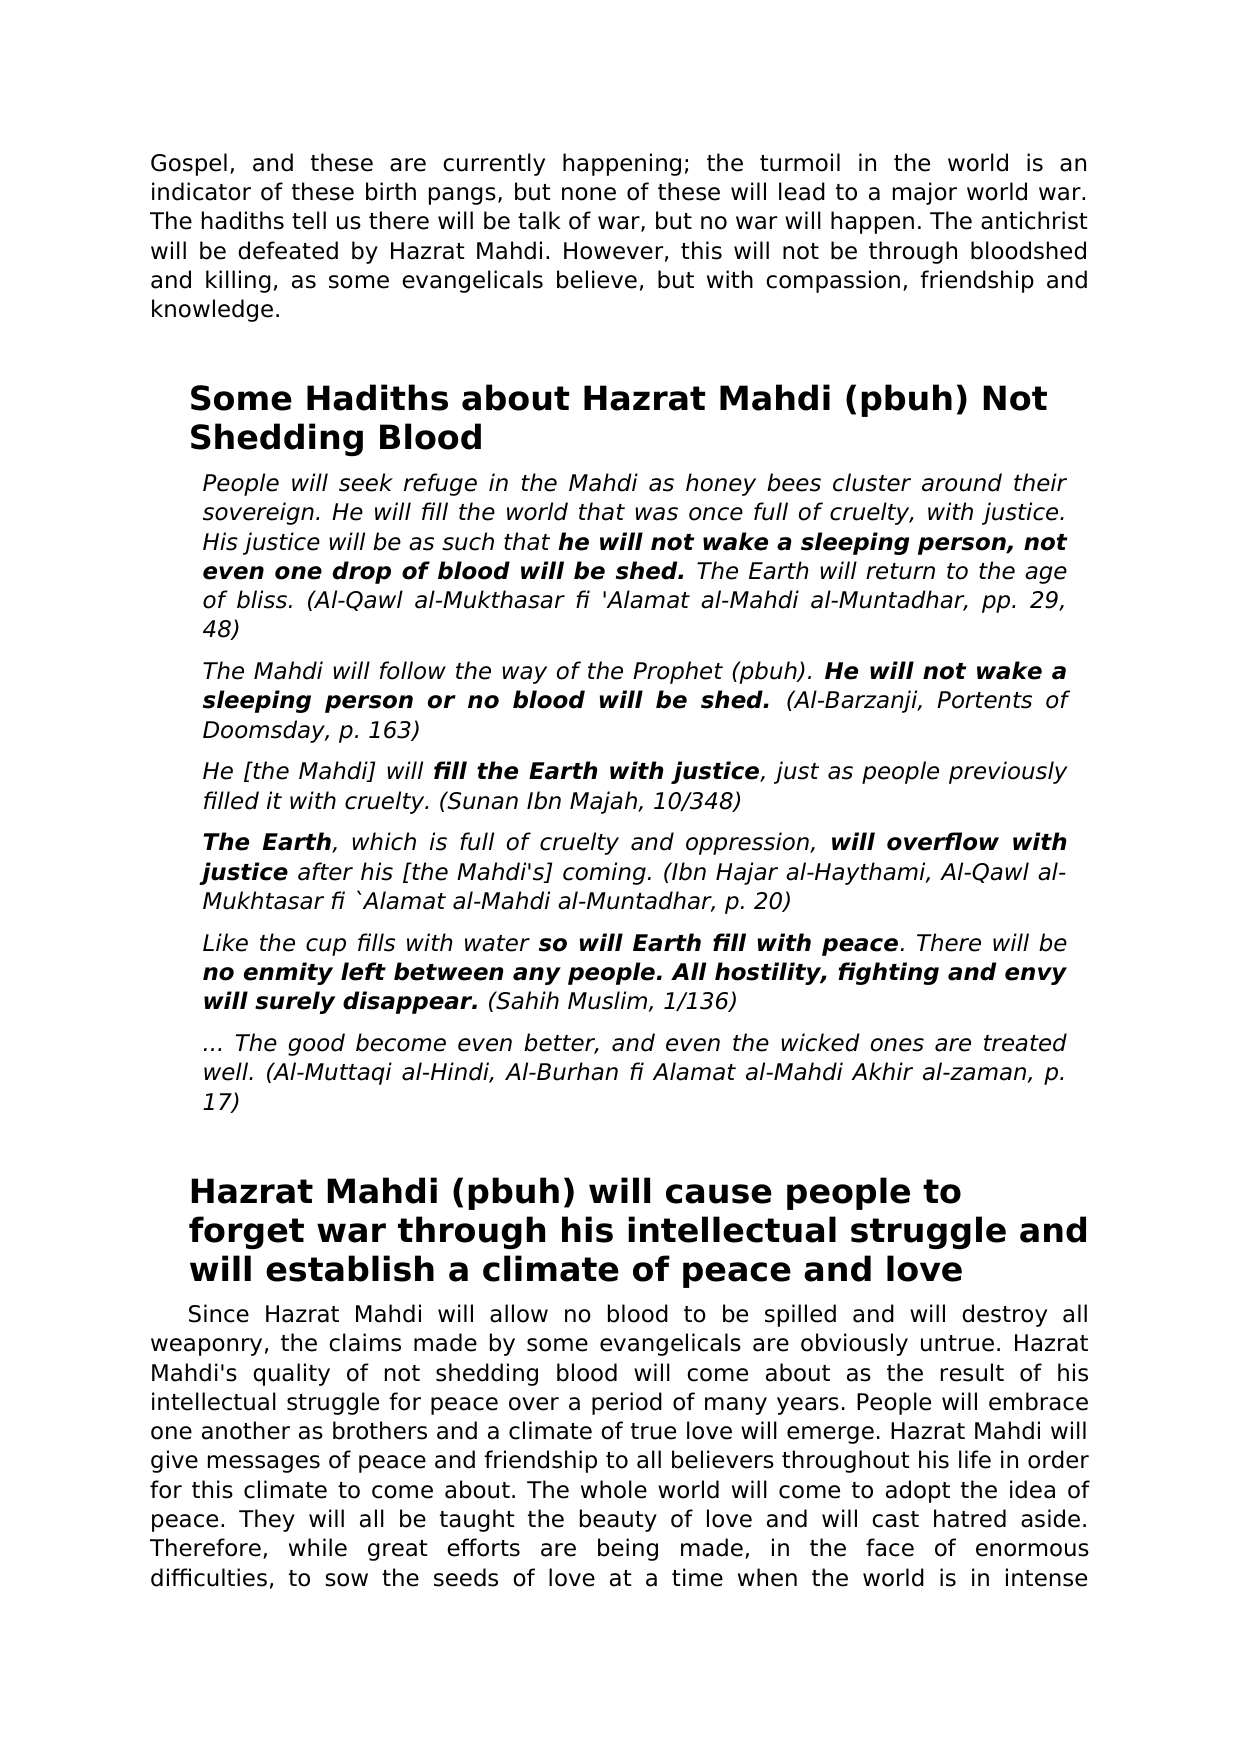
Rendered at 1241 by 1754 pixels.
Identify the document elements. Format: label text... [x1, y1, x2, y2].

subtitle Some Hadiths about Hazrat Mahdi (pbuh) Not Shedding Blood [188, 380, 1090, 458]
text He [the Mahdi] will fill the Earth with justice, just as people previously filled it with cruelty. (Sunan Ibn Majah, 10/348) [202, 758, 1068, 814]
text Like the cup fills with water so will Earth fill with peace. There will be no enmity left between any people. All hostility, fighting and envy will surely disappear. (Sahih Muslim, 1/136) [202, 930, 1068, 1015]
subtitle Hazrat Mahdi (pbuh) will cause people to forget war through his intellectual struggle and will establish a climate of peace and love [188, 1172, 1090, 1289]
text The Earth, which is full of cruelty and oppression, will overflow with justice after his [the Mahdi's] coming. (Ibn Hajar al-Haythami, Al-Qawl al-Mukhtasar fi `Alamat al-Mahdi al-Muntadhar, p. 20) [202, 829, 1068, 915]
text The Mahdi will follow the way of the Prophet (pbuh). He will not wake a sleeping person or no blood will be shed. (Al-Barzanji, Portents of Doomsday, p. 163) [202, 658, 1068, 743]
text Gospel, and these are currently happening; the turmoil in the world is an indicator of these birth pangs, but none of these will lead to a major world war. The hadiths tell us there will be talk of war, but no war will happen. The antichrist will be defeated by Hazrat Mahdi. However, this will not be through bloodshed and killing, as some evangelicals believe, but with compassion, friendship and knowledge. [150, 150, 1090, 323]
text Since Hazrat Mahdi will allow no blood to be spilled and will destroy all weaponry, the claims made by some evangelicals are obviously untrue. Hazrat Mahdi's quality of not shedding blood will come about as the result of his intellectual struggle for peace over a period of many years. People will embrace one another as brothers and a climate of true love will emerge. Hazrat Mahdi will give messages of peace and friendship to all believers throughout his life in order for this climate to come about. The whole world will come to adopt the idea of peace. They will all be taught the beauty of love and will cast hatred aside. Therefore, while great efforts are being made, in the face of enormous difficulties, to sow the seeds of love at a time when the world is in intense [150, 1301, 1090, 1591]
text People will seek refuge in the Mahdi as honey bees cluster around their sovereign. He will fill the world that was once full of cruelty, with justice. His justice will be as such that he will not wake a sleeping person, not even one drop of blood will be shed. The Earth will return to the age of bliss. (Al-Qawl al-Mukthasar fi 'Alamat al-Mahdi al-Muntadhar, pp. 29, 48) [202, 470, 1068, 643]
text ... The good become even better, and even the wicked ones are treated well. (Al-Muttaqi al-Hindi, Al-Burhan fi Alamat al-Mahdi Akhir al-zaman, p. 17) [202, 1030, 1068, 1115]
